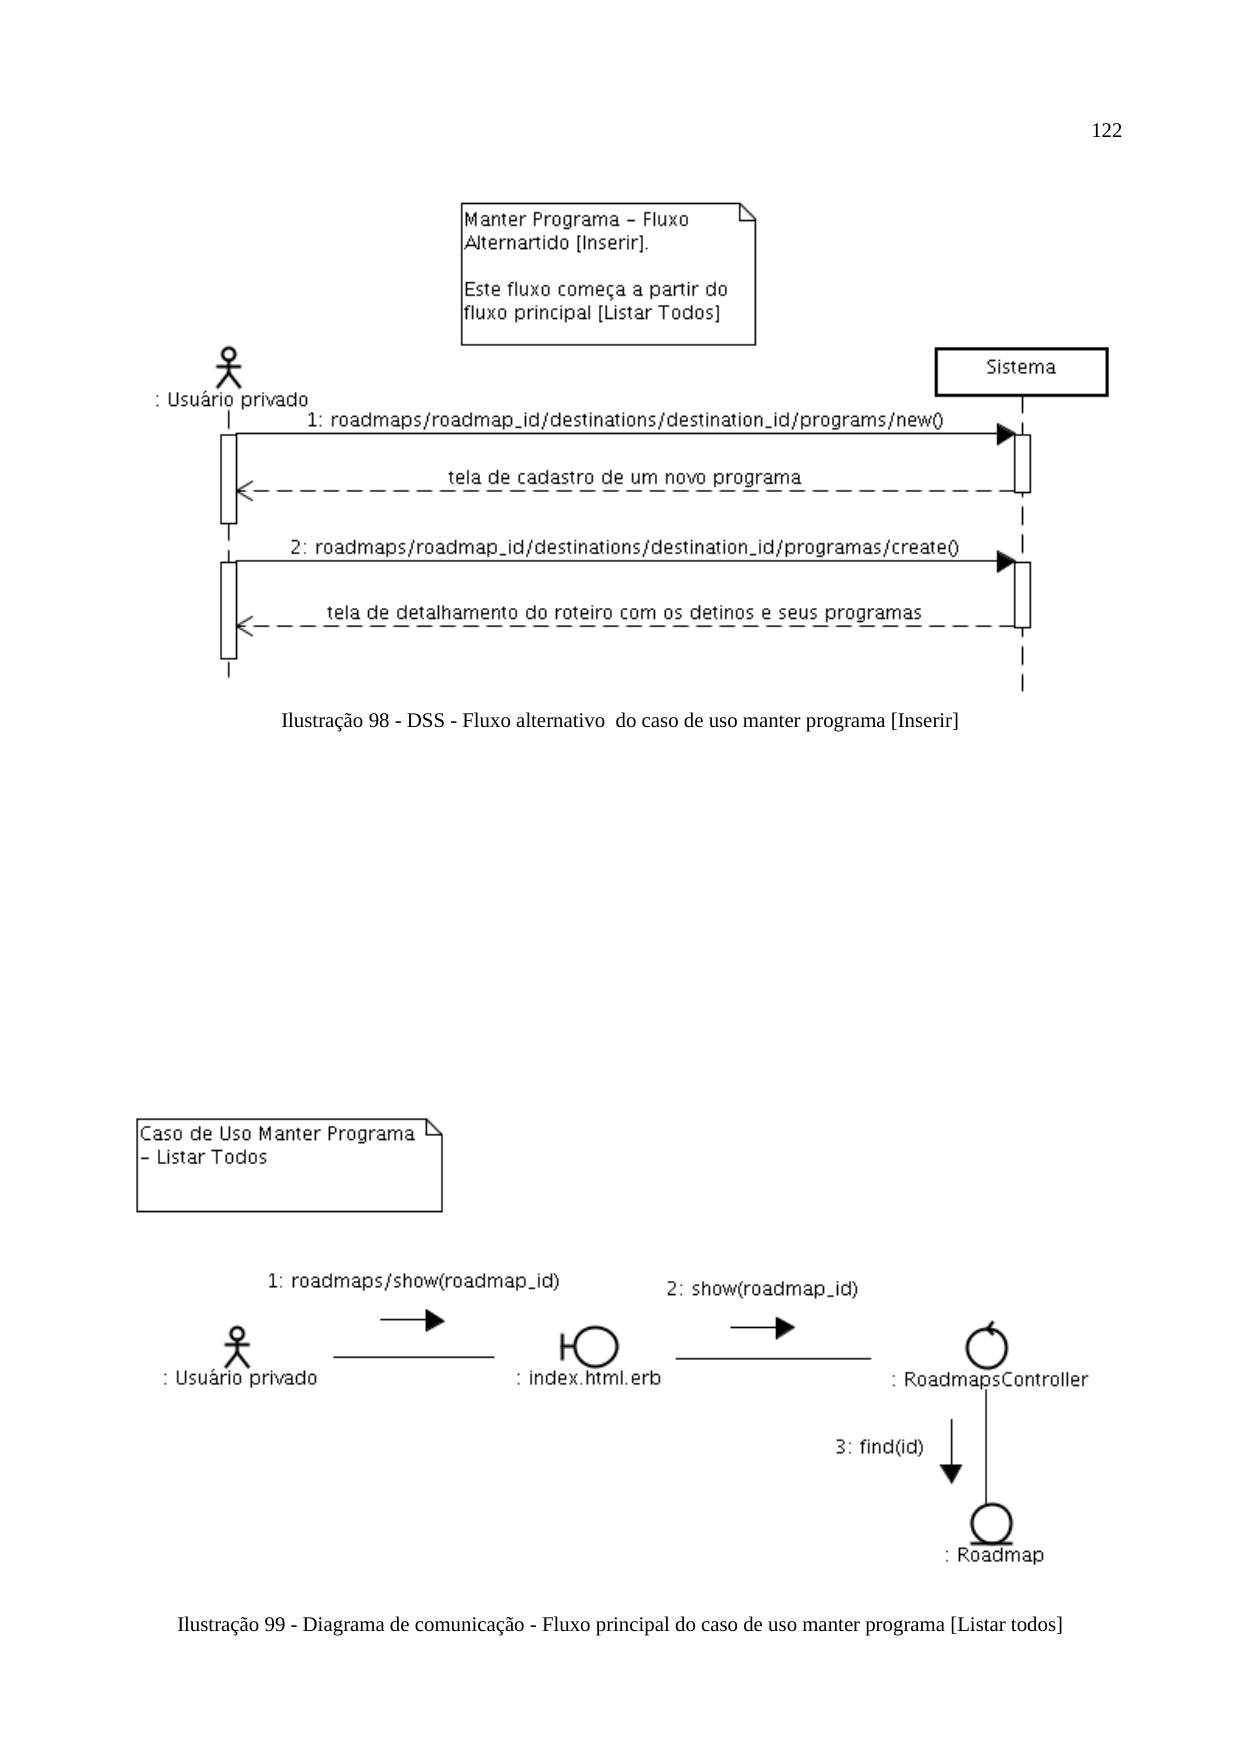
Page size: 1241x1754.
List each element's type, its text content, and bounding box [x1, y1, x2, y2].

picture [121, 1103, 1120, 1612]
picture [118, 189, 1123, 708]
text Ilustração 99 - Diagrama de comunicação - Fluxo principal do caso de uso manter programa [Listar todos] [121, 1612, 1119, 1636]
text Ilustração 98 - DSS - Fluxo alternativo do caso de uso manter programa [Inserir] [118, 708, 1122, 732]
